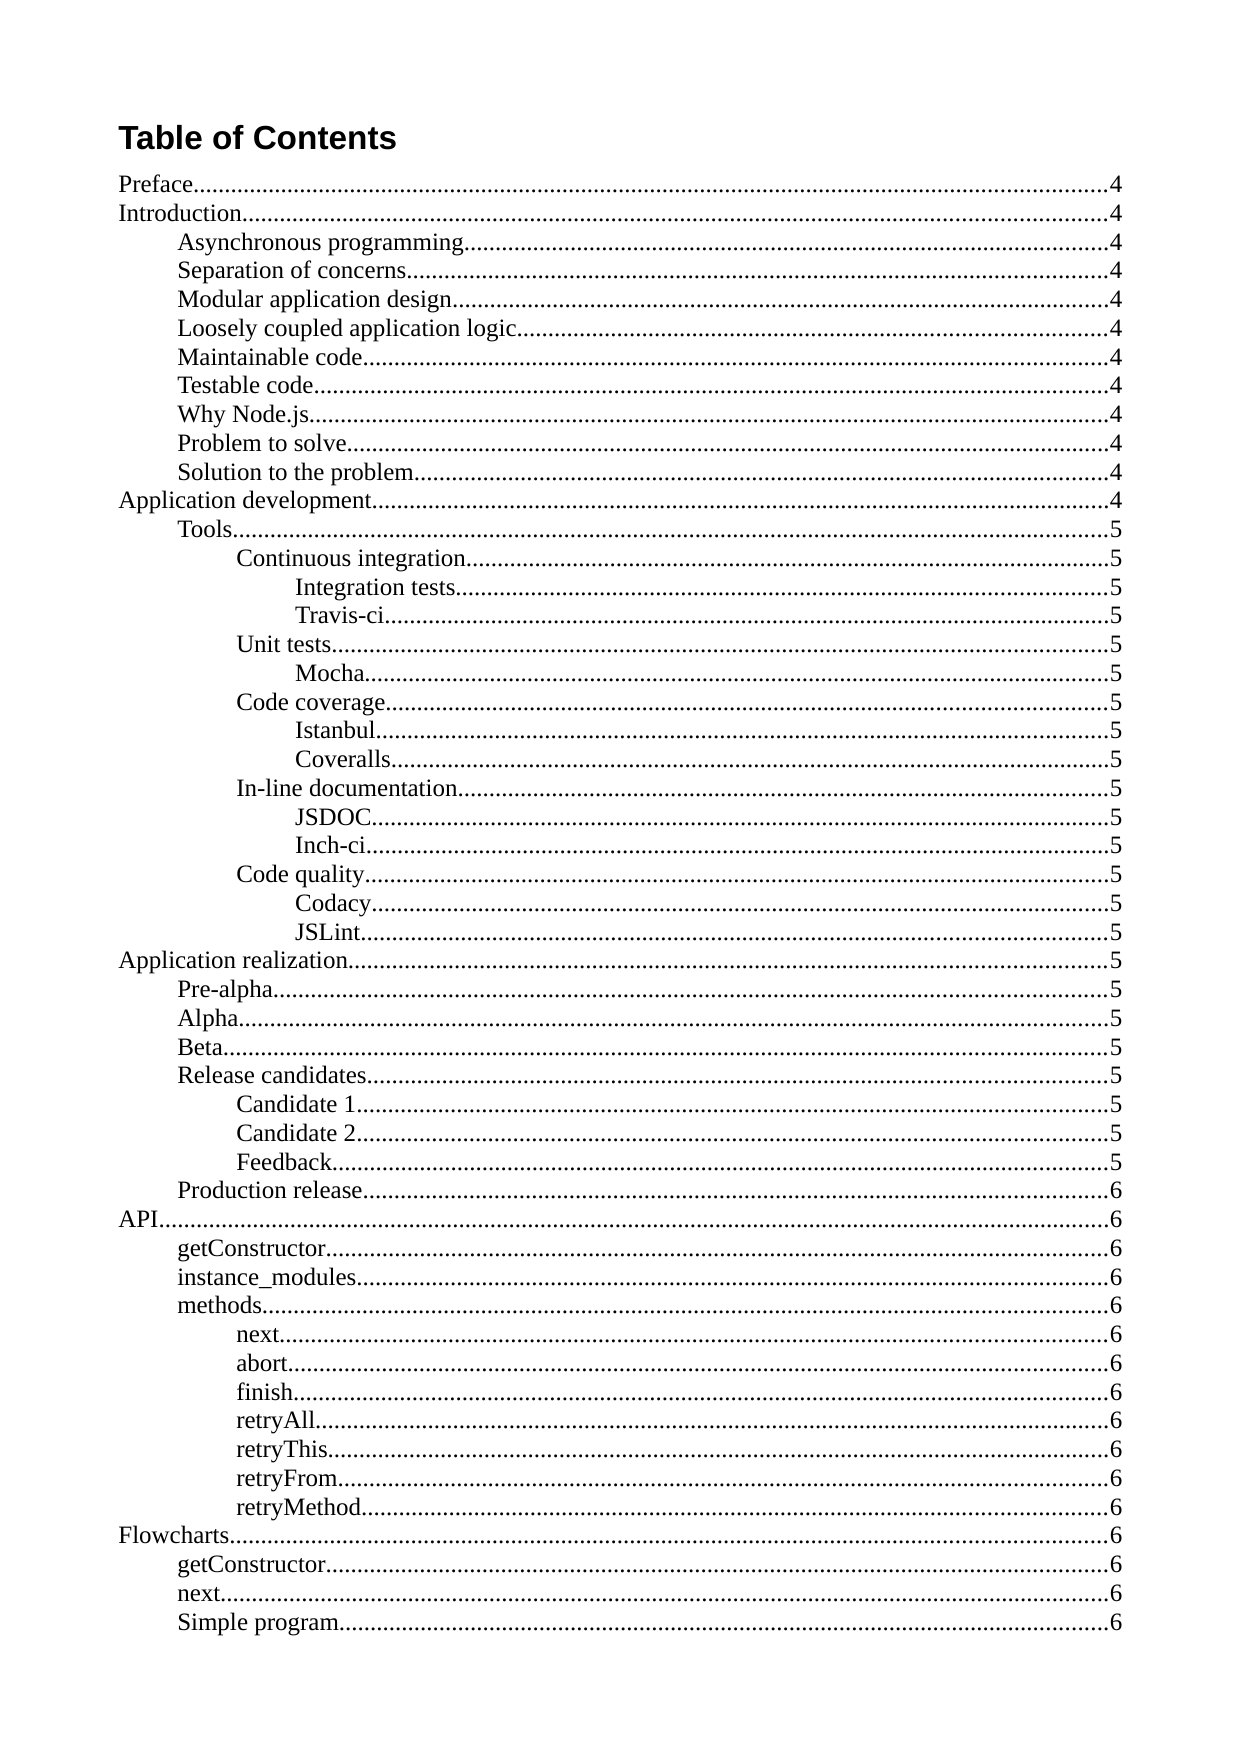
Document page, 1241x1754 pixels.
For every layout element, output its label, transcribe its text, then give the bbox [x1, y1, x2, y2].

text In-line documentation 5 [236, 773, 1122, 802]
text Tools 5 [177, 514, 1122, 543]
text Travis-ci 5 [295, 600, 1122, 629]
text Loosely coupled application logic 4 [177, 313, 1122, 342]
text Feedback 5 [236, 1147, 1122, 1175]
text Integration tests 5 [295, 572, 1122, 600]
text Production release 6 [177, 1175, 1122, 1204]
text Codacy 5 [295, 888, 1122, 917]
text Candidate 1 5 [236, 1089, 1122, 1118]
text Application development 4 [118, 485, 1122, 514]
text Introduction 4 [118, 198, 1122, 227]
text Coveralls 5 [295, 744, 1122, 773]
text Istanbul 5 [295, 715, 1122, 744]
text next 6 [177, 1578, 1122, 1607]
text getConstructor 6 [177, 1233, 1122, 1262]
text methods 6 [177, 1290, 1122, 1319]
text Pre-alpha 5 [177, 974, 1122, 1003]
text Continuous integration 5 [236, 543, 1122, 572]
subtitle Table of Contents [118, 118, 1122, 157]
text instance_modules 6 [177, 1262, 1122, 1290]
text Preface 4 [118, 169, 1122, 198]
text retryMethod 6 [236, 1492, 1122, 1520]
text Application realization 5 [118, 945, 1122, 974]
text Modular application design 4 [177, 284, 1122, 313]
text Release candidates 5 [177, 1060, 1122, 1089]
text Code quality 5 [236, 859, 1122, 888]
text Maintainable code 4 [177, 342, 1122, 370]
text Candidate 2 5 [236, 1118, 1122, 1147]
text Separation of concerns 4 [177, 255, 1122, 284]
text Unit tests 5 [236, 629, 1122, 658]
text Flowcharts 6 [118, 1520, 1122, 1549]
text retryThis 6 [236, 1434, 1122, 1463]
text JSDOC 5 [295, 802, 1122, 830]
text Testable code 4 [177, 370, 1122, 399]
text API 6 [118, 1204, 1122, 1233]
text Asynchronous programming 4 [177, 227, 1122, 255]
text JSLint 5 [295, 917, 1122, 945]
text retryFrom 6 [236, 1463, 1122, 1492]
text Beta 5 [177, 1032, 1122, 1060]
text Alpha 5 [177, 1003, 1122, 1032]
text Problem to solve 4 [177, 428, 1122, 457]
text Solution to the problem 4 [177, 457, 1122, 485]
text retryAll 6 [236, 1405, 1122, 1434]
text next 6 [236, 1319, 1122, 1348]
text abort 6 [236, 1348, 1122, 1377]
text Simple program 6 [177, 1607, 1122, 1635]
text Code coverage 5 [236, 687, 1122, 715]
text Inch-ci 5 [295, 830, 1122, 859]
text Mocha 5 [295, 658, 1122, 687]
text getConstructor 6 [177, 1549, 1122, 1578]
text finish 6 [236, 1377, 1122, 1405]
text Why Node.js 4 [177, 399, 1122, 428]
